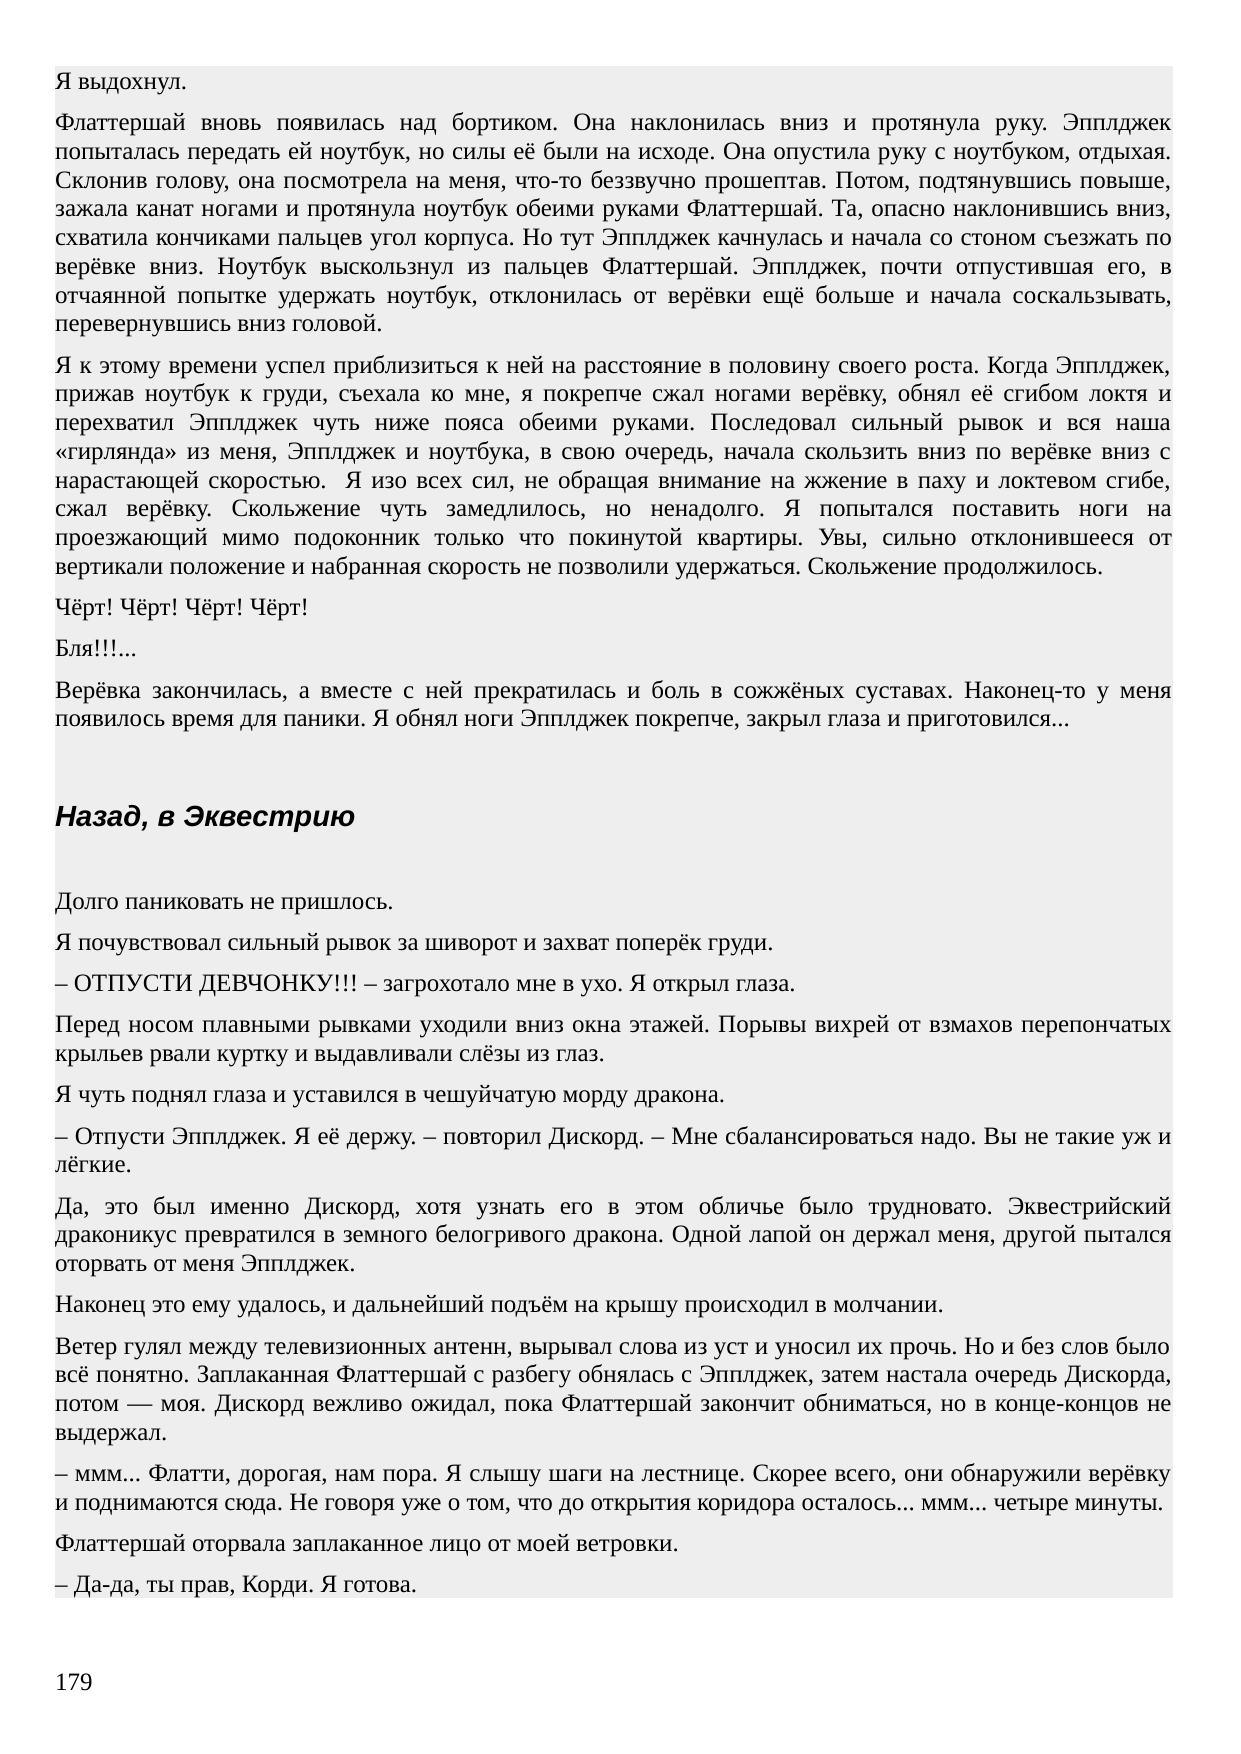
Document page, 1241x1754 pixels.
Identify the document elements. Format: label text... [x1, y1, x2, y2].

text – ОТПУСТИ ДЕВЧОНКУ!!! – загрохотало мне в ухо. Я открыл глаза. [55, 968, 1173, 997]
text – Да-да, ты прав, Корди. Я готова. [55, 1569, 1173, 1598]
subtitle Назад, в Эквестрию [55, 798, 1173, 832]
text – Отпусти Эпплджек. Я её держу. – повторил Дискорд. – Мне сбалансироваться надо. Вы не такие уж и лёгкие. [55, 1121, 1173, 1178]
text Я чуть поднял глаза и уставился в чешуйчатую морду дракона. [55, 1079, 1173, 1108]
text – ммм... Флатти, дорогая, нам пора. Я слышу шаги на лестнице. Скорее всего, они обнаружили верёвку и поднимаются сюда. Не говоря уже о том, что до открытия коридора осталось... ммм... четыре минуты. [55, 1458, 1173, 1516]
text Флаттершай оторвала заплаканное лицо от моей ветровки. [55, 1528, 1173, 1557]
text Долго паниковать не пришлось. [55, 886, 1173, 914]
text Я выдохнул. [55, 66, 1173, 95]
text Перед носом плавными рывками уходили вниз окна этажей. Порывы вихрей от взмахов перепончатых крыльев рвали куртку и выдавливали слёзы из глаз. [55, 1009, 1173, 1067]
text Да, это был именно Дискорд, хотя узнать его в этом обличье было трудновато. Эквестрийский драконикус превратился в земного белогривого дракона. Одной лапой он держал меня, другой пытался оторвать от меня Эпплджек. [55, 1191, 1173, 1277]
text Чёрт! Чёрт! Чёрт! Чёрт! [55, 592, 1173, 621]
text Наконец это ему удалось, и дальнейший подъём на крышу происходил в молчании. [55, 1289, 1173, 1318]
text Ветер гулял между телевизионных антенн, вырывал слова из уст и уносил их прочь. Но и без слов было всё понятно. Заплаканная Флаттершай с разбегу обнялась с Эпплджек, затем настала очередь Дискорда, потом — моя. Дискорд вежливо ожидал, пока Флаттершай закончит обниматься, но в конце-концов не выдержал. [55, 1331, 1173, 1446]
text Я почувствовал сильный рывок за шиворот и захват поперёк груди. [55, 927, 1173, 956]
text Я к этому времени успел приблизиться к ней на расстояние в половину своего роста. Когда Эпплджек, прижав ноутбук к груди, съехала ко мне, я покрепче сжал ногами верёвку, обнял её сгибом локтя и перехватил Эпплджек чуть ниже пояса обеими руками. Последовал сильный рывок и вся наша «гирлянда» из меня, Эпплджек и ноутбука, в свою очередь, начала скользить вниз по верёвке вниз с нарастающей скоростью. Я изо всех сил, не обращая внимание на жжение в паху и локтевом сгибе, сжал верёвку. Скольжение чуть замедлилось, но ненадолго. Я попытался поставить ноги на проезжающий мимо подоконник только что покинутой квартиры. Увы, сильно отклонившееся от вертикали положение и набранная скорость не позволили удержаться. Скольжение продолжилось. [55, 350, 1173, 580]
text Бля!!!... [55, 633, 1173, 662]
text Верёвка закончилась, а вместе с ней прекратилась и боль в сожжёных суставах. Наконец-то у меня появилось время для паники. Я обнял ноги Эпплджек покрепче, закрыл глаза и приготовился... [55, 675, 1173, 732]
text Флаттершай вновь появилась над бортиком. Она наклонилась вниз и протянула руку. Эпплджек попыталась передать ей ноутбук, но силы её были на исходе. Она опустила руку с ноутбуком, отдыхая. Склонив голову, она посмотрела на меня, что-то беззвучно прошептав. Потом, подтянувшись повыше, зажала канат ногами и протянула ноутбук обеими руками Флаттершай. Та, опасно наклонившись вниз, схватила кончиками пальцев угол корпуса. Но тут Эпплджек качнулась и начала со стоном съезжать по верёвке вниз. Ноутбук выскользнул из пальцев Флаттершай. Эпплджек, почти отпустившая его, в отчаянной попытке удержать ноутбук, отклонилась от верёвки ещё больше и начала соскальзывать, перевернувшись вниз головой. [55, 107, 1173, 337]
